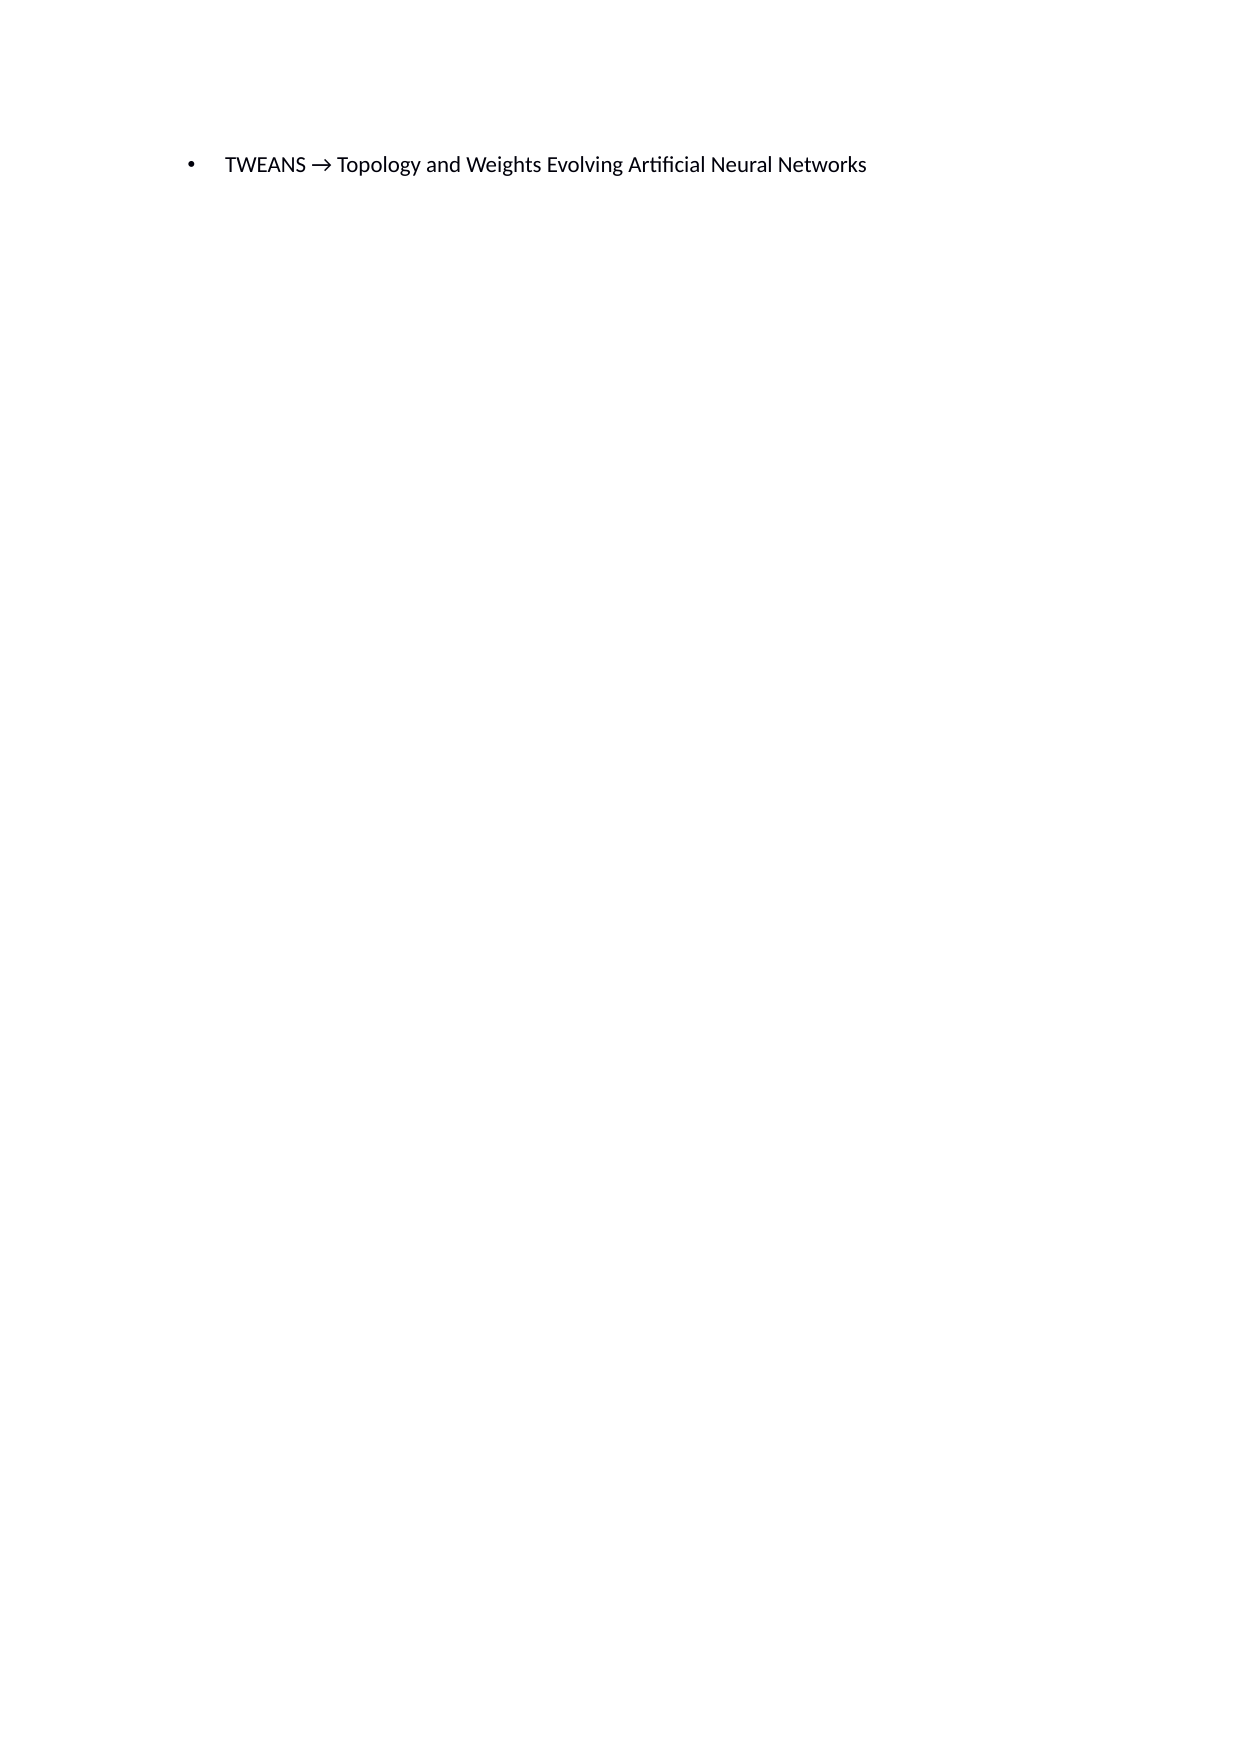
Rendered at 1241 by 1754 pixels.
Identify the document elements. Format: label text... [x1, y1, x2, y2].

list TWEANS → Topology and Weights Evolving Artificial Neural Networks [187, 150, 1090, 178]
